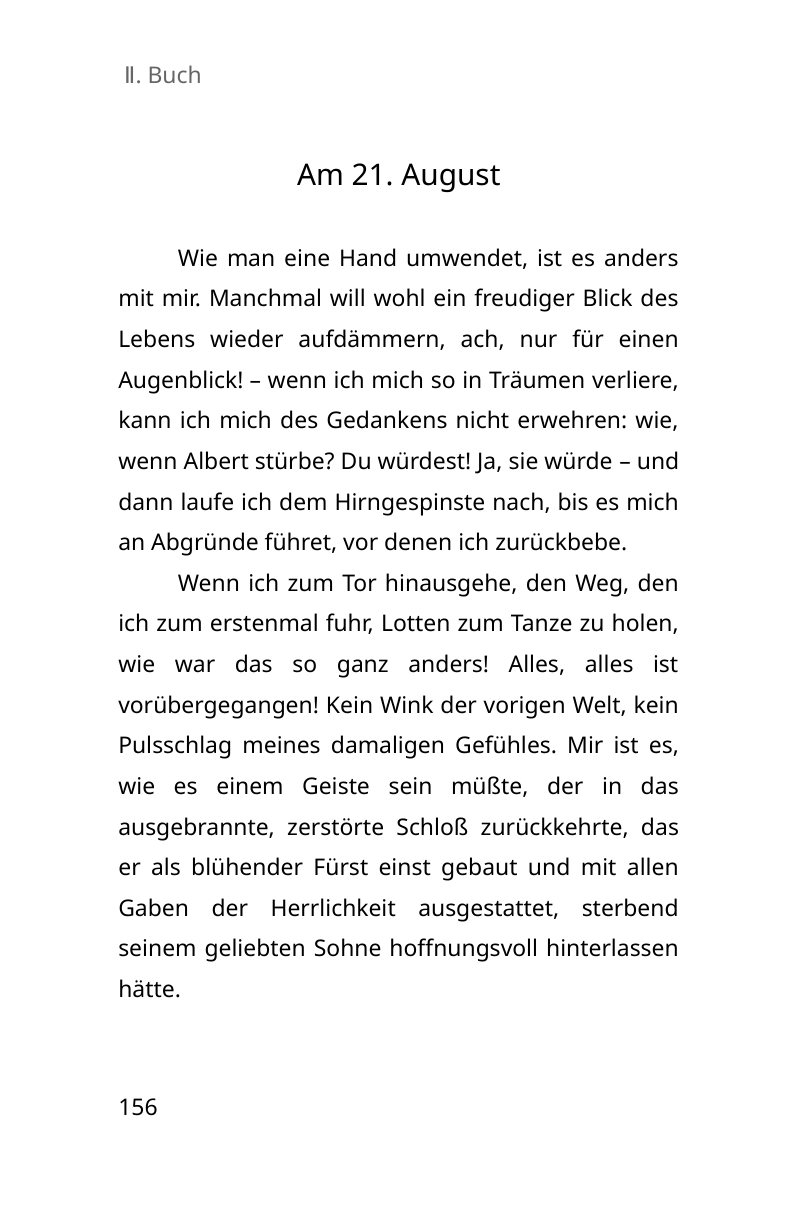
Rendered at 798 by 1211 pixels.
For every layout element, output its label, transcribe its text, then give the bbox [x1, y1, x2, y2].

text Wie man eine Hand umwendet, ist es anders mit mir. Manchmal will wohl ein freudiger Blick des Lebens wieder aufdämmern, ach, nur für einen Augenblick! – wenn ich mich so in Träumen verliere, kann ich mich des Gedankens nicht erwehren: wie, wenn Albert stürbe? Du würdest! Ja, sie würde – und dann laufe ich dem Hirngespinste nach, bis es mich an Abgründe führet, vor denen ich zurückbebe. [118, 217, 679, 557]
subtitle Am 21. August [118, 120, 679, 194]
text Wenn ich zum Tor hinausgehe, den Weg, den ich zum erstenmal fuhr, Lotten zum Tanze zu holen, wie war das so ganz anders! Alles, alles ist vorübergegangen! Kein Wink der vorigen Welt, kein Pulsschlag meines damaligen Gefühles. Mir ist es, wie es einem Geiste sein müßte, der in das ausgebrannte, zerstörte Schloß zurückkehrte, das er als blühender Fürst einst gebaut und mit allen Gaben der Herrlichkeit ausgestattet, sterbend seinem geliebten Sohne hoffnungsvoll hinterlassen hätte. [118, 567, 679, 1004]
